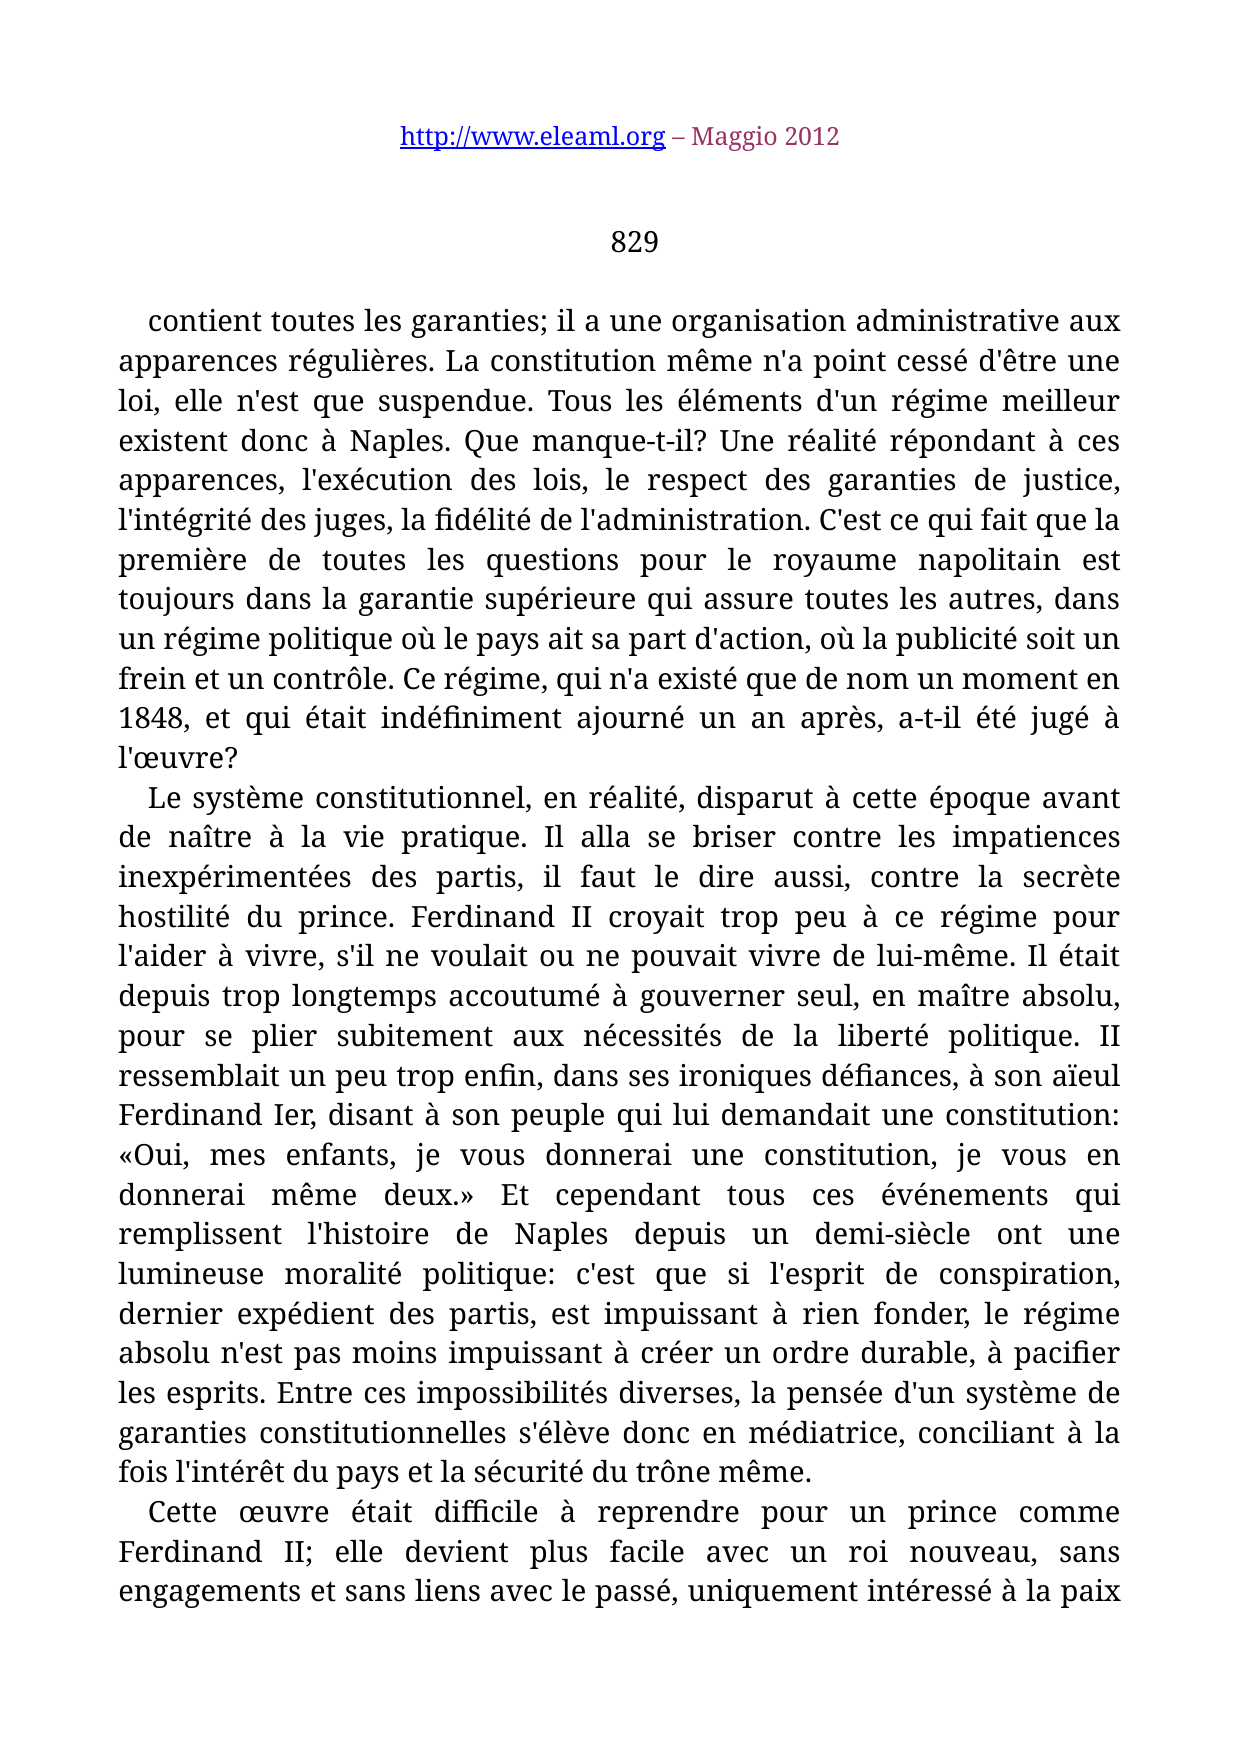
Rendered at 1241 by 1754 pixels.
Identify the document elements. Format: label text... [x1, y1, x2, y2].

text 829 [118, 221, 1122, 261]
text contient toutes les garanties; il a une organisation administrative aux apparences régulières. La constitution même n'a point cessé d'être une loi, elle n'est que suspendue. Tous les éléments d'un régime meilleur existent donc à Naples. Que manque-t-il? Une réalité répondant à ces apparences, l'exécution des lois, le respect des garanties de justice, l'intégrité des juges, la fidélité de l'administration. C'est ce qui fait que la première de toutes les questions pour le royaume napolitain est toujours dans la garantie supérieure qui assure toutes les autres, dans un régime politique où le pays ait sa part d'action, où la publicité soit un frein et un contrôle. Ce régime, qui n'a existé que de nom un moment en 1848, et qui était indéfiniment ajourné un an après, a-t-il été jugé à l'œuvre? [118, 301, 1122, 777]
text Cette œuvre était difficile à reprendre pour un prince comme Ferdinand II; elle devient plus facile avec un roi nouveau, sans engagements et sans liens avec le passé, uniquement intéressé à la paix [118, 1491, 1122, 1610]
text Le système constitutionnel, en réalité, disparut à cette époque avant de naître à la vie pratique. Il alla se briser contre les impatiences inexpérimentées des partis, il faut le dire aussi, contre la secrète hostilité du prince. Ferdinand II croyait trop peu à ce régime pour l'aider à vivre, s'il ne voulait ou ne pouvait vivre de lui-même. Il était depuis trop longtemps accoutumé à gouverner seul, en maître absolu, pour se plier subitement aux nécessités de la liberté politique. II ressemblait un peu trop enfin, dans ses ironiques défiances, à son aïeul Ferdinand Ier, disant à son peuple qui lui demandait une constitution: «Oui, mes enfants, je vous donnerai une constitution, je vous en donnerai même deux.» Et cependant tous ces événements qui remplissent l'histoire de Naples depuis un demi-siècle ont une lumineuse moralité politique: c'est que si l'esprit de conspiration, dernier expédient des partis, est impuissant à rien fonder, le régime absolu n'est pas moins impuissant à créer un ordre durable, à pacifier les esprits. Entre ces impossibilités diverses, la pensée d'un système de garanties constitutionnelles s'élève donc en médiatrice, conciliant à la fois l'intérêt du pays et la sécurité du trône même. [118, 777, 1122, 1491]
